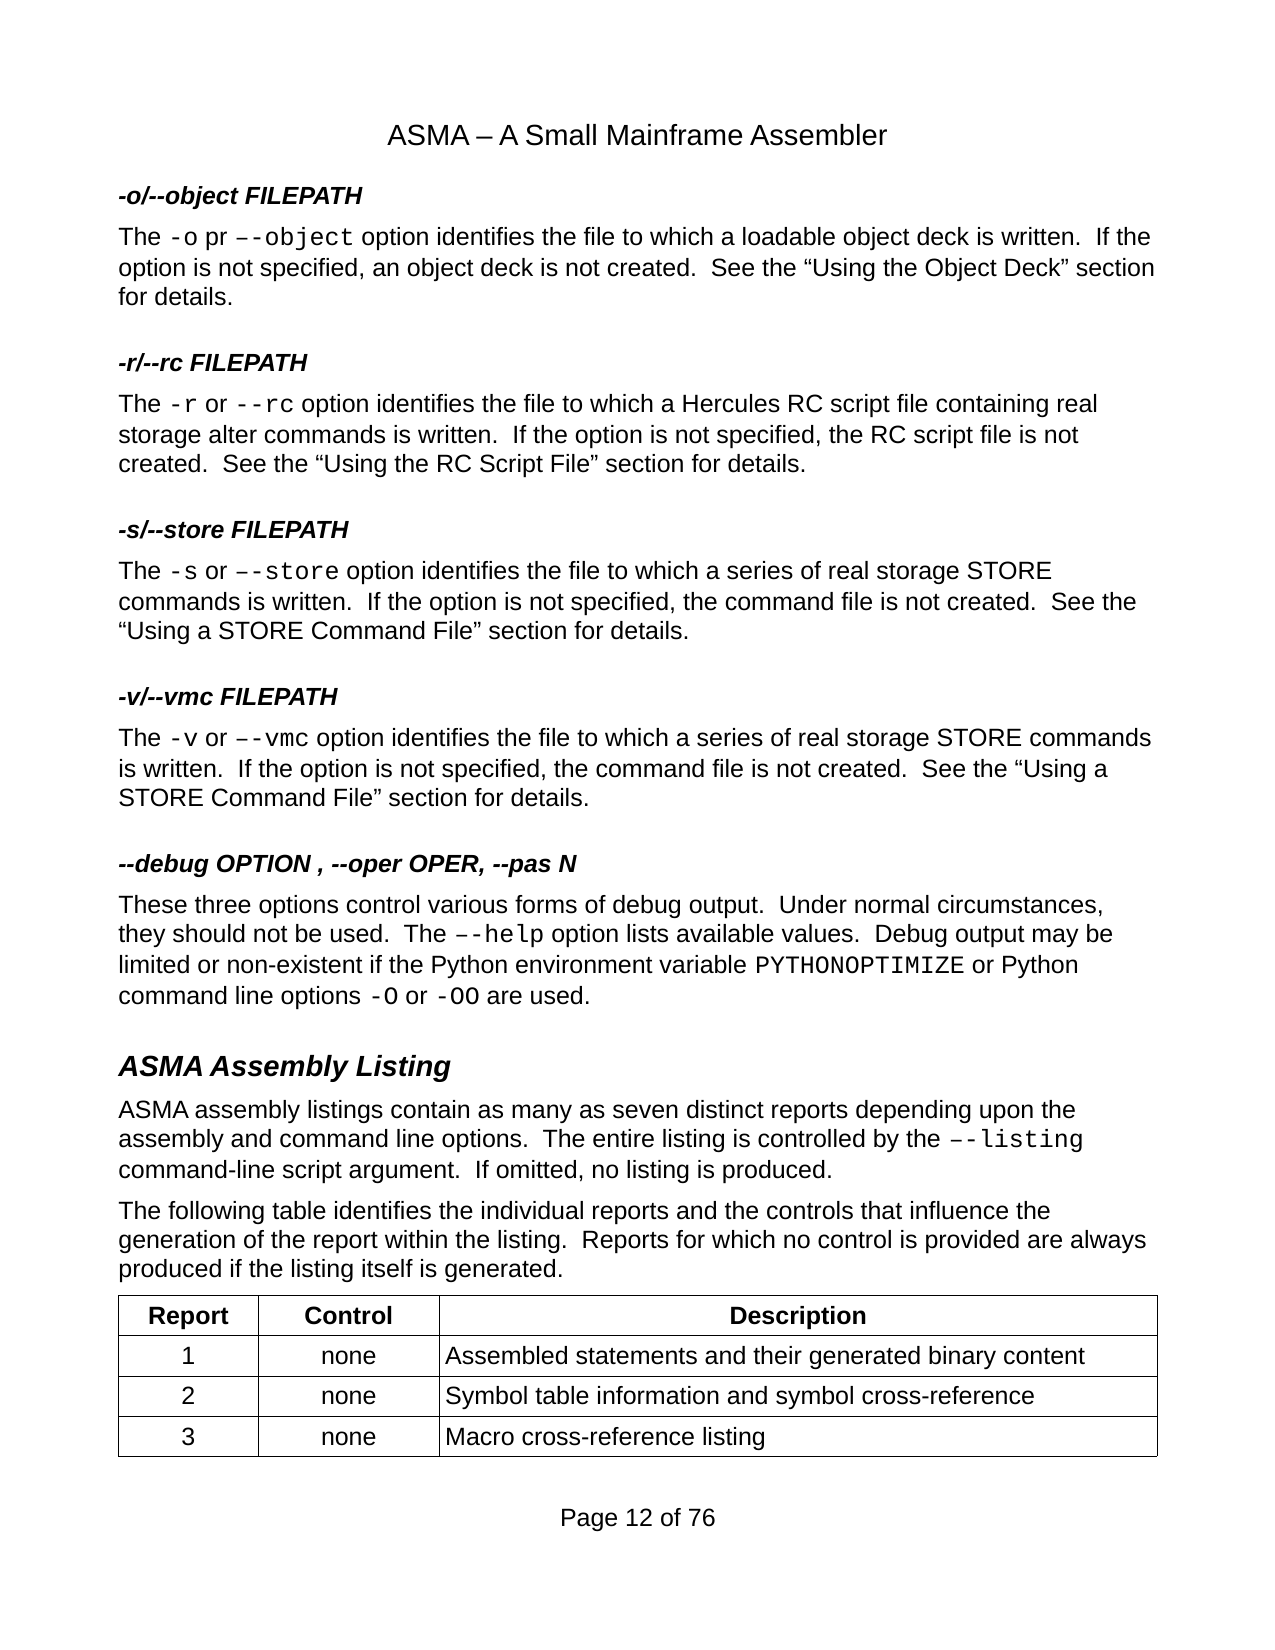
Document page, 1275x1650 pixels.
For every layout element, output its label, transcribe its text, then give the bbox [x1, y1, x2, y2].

text The -o pr –-object option identifies the file to which a loadable object deck is written. If the option is not specified, an object deck is not created. See the “Using the Object Deck” section for details. [118, 222, 1157, 311]
text The -r or --rc option identifies the file to which a Hercules RC script file containing real storage alter commands is written. If the option is not specified, the RC script file is not created. See the “Using the RC Script File” section for details. [118, 389, 1157, 478]
text The following table identifies the individual reports and the controls that influence the generation of the report within the listing. Reports for which no control is provided are always produced if the listing itself is generated. [118, 1196, 1157, 1282]
subtitle --debug OPTION , --oper OPER, --pas N [118, 849, 1157, 878]
table_header Report [119, 1296, 258, 1335]
table_cell none [259, 1336, 439, 1376]
text The -v or –-vmc option identifies the file to which a series of real storage STORE commands is written. If the option is not specified, the command file is not created. See the “Using a STORE Command File” section for details. [118, 723, 1157, 812]
table_cell Symbol table information and symbol cross-reference [440, 1377, 1157, 1416]
table_cell 3 [119, 1417, 258, 1456]
subtitle -o/--object FILEPATH [118, 181, 1157, 210]
subtitle -v/--vmc FILEPATH [118, 682, 1157, 711]
table_cell none [259, 1417, 439, 1456]
table_header Description [440, 1296, 1157, 1335]
table_cell Assembled statements and their generated binary content [440, 1336, 1157, 1376]
subtitle -r/--rc FILEPATH [118, 348, 1157, 377]
table_cell 1 [119, 1336, 258, 1376]
text These three options control various forms of debug output. Under normal circumstances, they should not be used. The –-help option lists available values. Debug output may be limited or non-existent if the Python environment variable PYTHONOPTIMIZE or Python command line options -O or -OO are used. [118, 890, 1157, 1012]
text The -s or –-store option identifies the file to which a series of real storage STORE commands is written. If the option is not specified, the command file is not created. See the “Using a STORE Command File” section for details. [118, 556, 1157, 644]
table_cell none [259, 1377, 439, 1416]
subtitle -s/--store FILEPATH [118, 515, 1157, 544]
table_cell Macro cross-reference listing [440, 1417, 1157, 1456]
subtitle ASMA Assembly Listing [118, 1049, 1157, 1083]
table_cell 2 [119, 1377, 258, 1416]
table_header Control [259, 1296, 439, 1335]
text ASMA assembly listings contain as many as seven distinct reports depending upon the assembly and command line options. The entire listing is controlled by the –-listing command-line script argument. If omitted, no listing is produced. [118, 1095, 1157, 1184]
